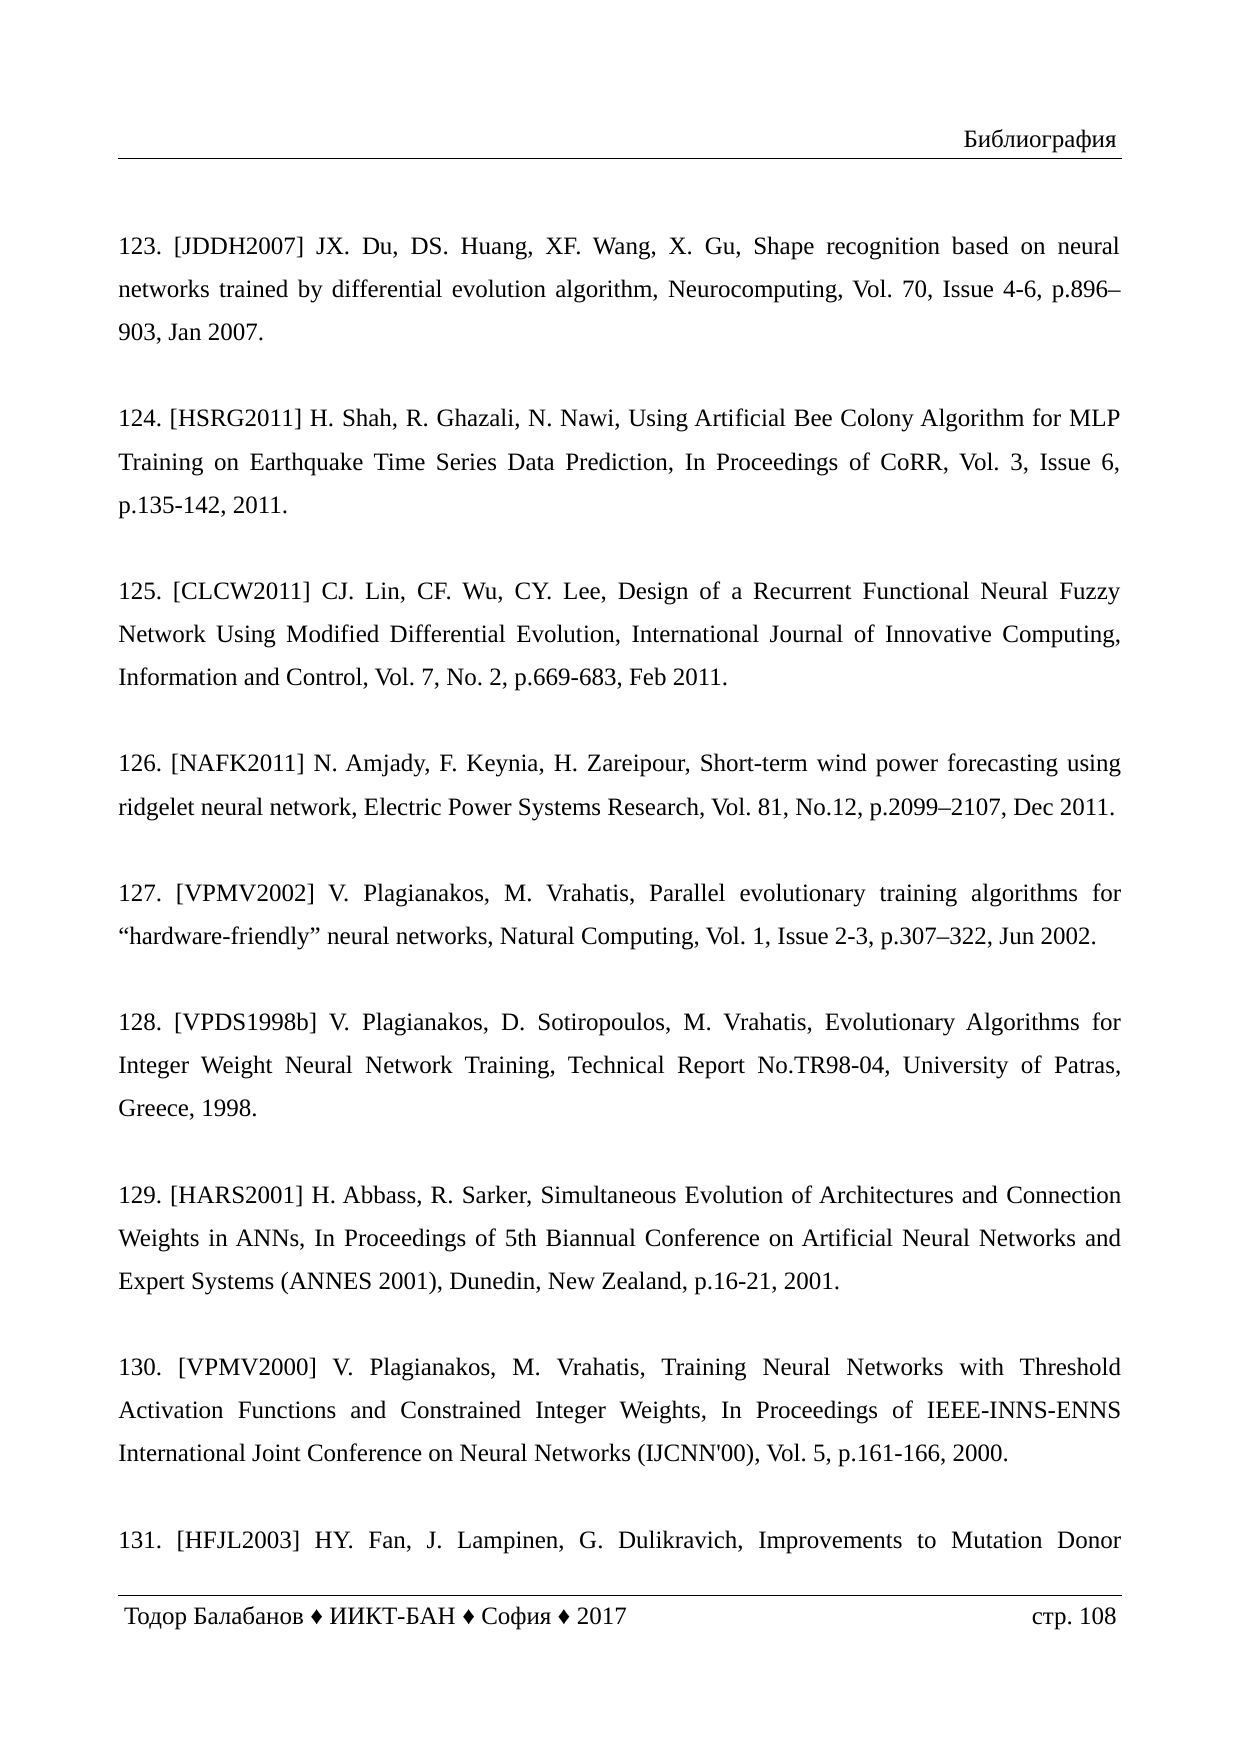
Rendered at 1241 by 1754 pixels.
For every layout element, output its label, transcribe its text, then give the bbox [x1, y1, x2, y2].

text 130. [VPMV2000] V. Plagianakos, M. Vrahatis, Training Neural Networks with Threshold Activation Functions and Constrained Integer Weights, In Proceedings of IEEE-INNS-ENNS International Joint Conference on Neural Networks (IJCNN'00), Vol. 5, p.161-166, 2000. [118, 1352, 1122, 1467]
text 123. [JDDH2007] JX. Du, DS. Huang, XF. Wang, X. Gu, Shape recognition based on neural networks trained by differential evolution algorithm, Neurocomputing, Vol. 70, Issue 4-6, p.896–903, Jan 2007. [118, 231, 1122, 346]
text 127. [VPMV2002] V. Plagianakos, M. Vrahatis, Parallel evolutionary training algorithms for “hardware-friendly” neural networks, Natural Computing, Vol. 1, Issue 2-3, p.307–322, Jun 2002. [118, 878, 1122, 950]
text 124. [HSRG2011] H. Shah, R. Ghazali, N. Nawi, Using Artificial Bee Colony Algorithm for MLP Training on Earthquake Time Series Data Prediction, In Proceedings of CoRR, Vol. 3, Issue 6, p.135-142, 2011. [118, 403, 1122, 518]
text 126. [NAFK2011] N. Amjady, F. Keynia, H. Zareipour, Short-term wind power forecasting using ridgelet neural network, Electric Power Systems Research, Vol. 81, No.12, p.2099–2107, Dec 2011. [118, 748, 1122, 820]
text 128. [VPDS1998b] V. Plagianakos, D. Sotiropoulos, M. Vrahatis, Evolutionary Algorithms for Integer Weight Neural Network Training, Technical Report No.TR98-04, University of Patras, Greece, 1998. [118, 1007, 1122, 1122]
text 125. [CLCW2011] CJ. Lin, CF. Wu, CY. Lee, Design of a Recurrent Functional Neural Fuzzy Network Using Modified Differential Evolution, International Journal of Innovative Computing, Information and Control, Vol. 7, No. 2, p.669-683, Feb 2011. [118, 576, 1122, 691]
text 131. [HFJL2003] HY. Fan, J. Lampinen, G. Dulikravich, Improvements to Mutation Donor [118, 1525, 1122, 1553]
text 129. [HARS2001] H. Abbass, R. Sarker, Simultaneous Evolution of Architectures and Connection Weights in ANNs, In Proceedings of 5th Biannual Conference on Artificial Neural Networks and Expert Systems (ANNES 2001), Dunedin, New Zealand, p.16-21, 2001. [118, 1180, 1122, 1295]
